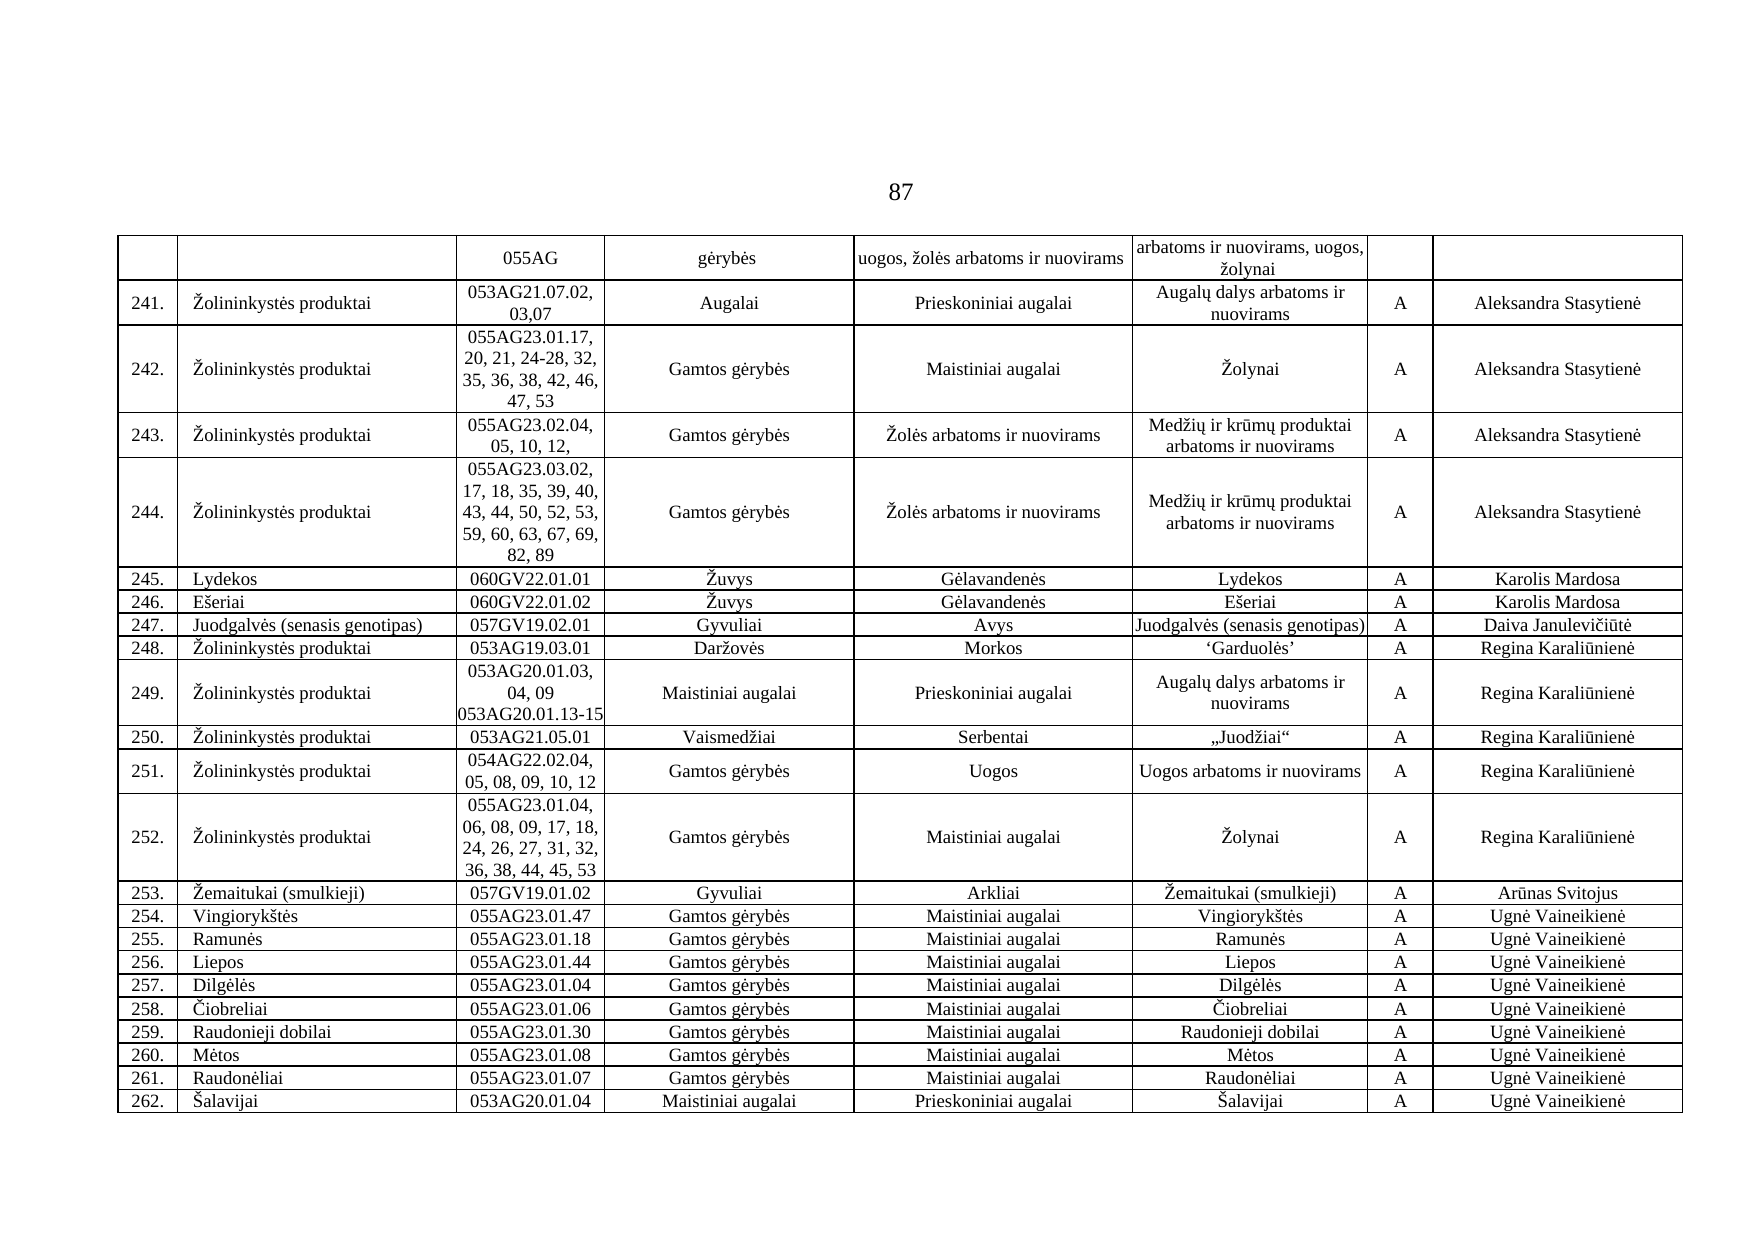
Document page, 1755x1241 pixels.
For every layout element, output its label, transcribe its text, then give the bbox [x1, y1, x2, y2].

table_cell 255. [119, 928, 177, 950]
table_cell Liepos [178, 951, 456, 973]
table_cell 055AG23.01.06 [457, 998, 604, 1019]
table_cell 055AG23.01.04, 06, 08, 09, 17, 18, 24, 26, 27, 31, 32, 36, 38, 44, 45, 53 [457, 794, 604, 880]
table_cell Ugnė Vaineikienė [1434, 1021, 1682, 1042]
table_cell Dilgėlės [178, 975, 456, 996]
table_cell Žolininkystės produktai [178, 326, 456, 412]
table_cell Prieskoniniai augalai [855, 660, 1132, 725]
table_cell Maistiniai augalai [855, 1067, 1132, 1088]
table_cell 251. [119, 750, 177, 792]
table_cell Dilgėlės [1133, 975, 1367, 996]
table_cell Serbentai [855, 726, 1132, 748]
table_cell Gamtos gėrybės [605, 975, 853, 996]
table_cell 053AG21.05.01 [457, 726, 604, 748]
table_cell Gėlavandenės [855, 591, 1132, 612]
table_cell 253. [119, 882, 177, 903]
table_cell Maistiniai augalai [855, 905, 1132, 927]
table_cell Gamtos gėrybės [605, 951, 853, 973]
table_cell Maistiniai augalai [855, 1044, 1132, 1065]
table_cell Ešeriai [178, 591, 456, 612]
table_cell Mėtos [178, 1044, 456, 1065]
table_cell 053AG19.03.01 [457, 637, 604, 658]
table_cell Lydekos [1133, 568, 1367, 589]
table_cell Žuvys [605, 591, 853, 612]
table_cell Ugnė Vaineikienė [1434, 998, 1682, 1019]
table_cell Gamtos gėrybės [605, 326, 853, 412]
table_cell 243. [119, 413, 177, 457]
table_cell Augalų dalys arbatoms ir nuovirams [1133, 281, 1367, 324]
table_cell 261. [119, 1067, 177, 1088]
table_cell Prieskoniniai augalai [855, 281, 1132, 324]
table_cell ‘Garduolės’ [1133, 637, 1367, 658]
table_cell Raudonėliai [1133, 1067, 1367, 1088]
table_cell Karolis Mardosa [1434, 568, 1682, 589]
table_cell A [1368, 591, 1432, 612]
table_cell A [1368, 413, 1432, 457]
table_cell A [1368, 281, 1432, 324]
table_cell Gamtos gėrybės [605, 998, 853, 1019]
table_cell [1434, 236, 1682, 279]
table_cell Žolynai [1133, 794, 1367, 880]
table_cell Karolis Mardosa [1434, 591, 1682, 612]
table_cell Maistiniai augalai [855, 975, 1132, 996]
table_cell Regina Karaliūnienė [1434, 794, 1682, 880]
table_cell 053AG20.01.04 [457, 1090, 604, 1112]
table_cell A [1368, 951, 1432, 973]
table_cell 260. [119, 1044, 177, 1065]
table_cell Vingiorykštės [178, 905, 456, 927]
table_cell A [1368, 975, 1432, 996]
table_cell Medžių ir krūmų produktai arbatoms ir nuovirams [1133, 413, 1367, 457]
table_cell Žuvys [605, 568, 853, 589]
table_cell 055AG23.01.30 [457, 1021, 604, 1042]
table_cell 055AG23.01.07 [457, 1067, 604, 1088]
table_cell Aleksandra Stasytienė [1434, 326, 1682, 412]
table_cell Vaismedžiai [605, 726, 853, 748]
table_cell Maistiniai augalai [855, 951, 1132, 973]
table_cell Ešeriai [1133, 591, 1367, 612]
table_cell 262. [119, 1090, 177, 1112]
table_cell Maistiniai augalai [855, 794, 1132, 880]
table_cell Gamtos gėrybės [605, 1021, 853, 1042]
table_cell Uogos arbatoms ir nuovirams [1133, 750, 1367, 792]
table_cell Šalavijai [1133, 1090, 1367, 1112]
table_cell 055AG [457, 236, 604, 279]
table_cell Daiva Janulevičiūtė [1434, 614, 1682, 635]
table_cell A [1368, 905, 1432, 927]
table_cell Aleksandra Stasytienė [1434, 413, 1682, 457]
table_cell A [1368, 1021, 1432, 1042]
table_cell arbatoms ir nuovirams, uogos, žolynai [1133, 236, 1367, 279]
table_cell 057GV19.02.01 [457, 614, 604, 635]
table_cell Raudonieji dobilai [1133, 1021, 1367, 1042]
table_cell Ugnė Vaineikienė [1434, 905, 1682, 927]
table_cell 055AG23.01.44 [457, 951, 604, 973]
table_cell Ugnė Vaineikienė [1434, 975, 1682, 996]
table_cell Daržovės [605, 637, 853, 658]
table_cell A [1368, 998, 1432, 1019]
table_cell 057GV19.01.02 [457, 882, 604, 903]
table_cell Šalavijai [178, 1090, 456, 1112]
table_cell 249. [119, 660, 177, 725]
table_cell Gamtos gėrybės [605, 1044, 853, 1065]
table_cell Maistiniai augalai [605, 1090, 853, 1112]
table_cell Arkliai [855, 882, 1132, 903]
table_cell Maistiniai augalai [855, 998, 1132, 1019]
table_cell uogos, žolės arbatoms ir nuovirams [855, 236, 1132, 279]
table_cell Regina Karaliūnienė [1434, 726, 1682, 748]
table_cell Gėlavandenės [855, 568, 1132, 589]
table_cell A [1368, 614, 1432, 635]
table_cell Žolininkystės produktai [178, 281, 456, 324]
table_cell Ugnė Vaineikienė [1434, 1044, 1682, 1065]
table_cell Čiobreliai [178, 998, 456, 1019]
table_cell Žolininkystės produktai [178, 660, 456, 725]
table_cell A [1368, 726, 1432, 748]
table_cell Maistiniai augalai [855, 326, 1132, 412]
table_cell A [1368, 750, 1432, 792]
table_cell [1368, 236, 1432, 279]
table_cell A [1368, 637, 1432, 658]
table_cell 055AG23.02.04, 05, 10, 12, [457, 413, 604, 457]
table_cell Žolininkystės produktai [178, 794, 456, 880]
table_cell Arūnas Svitojus [1434, 882, 1682, 903]
table_cell Raudonieji dobilai [178, 1021, 456, 1042]
table_cell Regina Karaliūnienė [1434, 660, 1682, 725]
table_cell Gamtos gėrybės [605, 413, 853, 457]
table_cell Ugnė Vaineikienė [1434, 1067, 1682, 1088]
table_cell 245. [119, 568, 177, 589]
table_cell 257. [119, 975, 177, 996]
table_cell Raudonėliai [178, 1067, 456, 1088]
table_cell Žolininkystės produktai [178, 637, 456, 658]
table_cell Uogos [855, 750, 1132, 792]
table_cell Gyvuliai [605, 614, 853, 635]
table_cell 247. [119, 614, 177, 635]
table_cell Ugnė Vaineikienė [1434, 951, 1682, 973]
table_cell A [1368, 660, 1432, 725]
table_cell 254. [119, 905, 177, 927]
table_cell 244. [119, 458, 177, 566]
table_cell 256. [119, 951, 177, 973]
table_cell Gyvuliai [605, 882, 853, 903]
table_cell 054AG22.02.04, 05, 08, 09, 10, 12 [457, 750, 604, 792]
table_cell 060GV22.01.02 [457, 591, 604, 612]
table_cell 055AG23.01.04 [457, 975, 604, 996]
table_cell 055AG23.01.17, 20, 21, 24-28, 32, 35, 36, 38, 42, 46, 47, 53 [457, 326, 604, 412]
table_cell Mėtos [1133, 1044, 1367, 1065]
table_cell Maistiniai augalai [605, 660, 853, 725]
table_cell Morkos [855, 637, 1132, 658]
table_cell Augalai [605, 281, 853, 324]
table_cell „Juodžiai“ [1133, 726, 1367, 748]
table_cell Gamtos gėrybės [605, 928, 853, 950]
table_cell Ramunės [178, 928, 456, 950]
table_cell Gamtos gėrybės [605, 794, 853, 880]
table_cell Maistiniai augalai [855, 1021, 1132, 1042]
table_cell Gamtos gėrybės [605, 905, 853, 927]
table_cell Gamtos gėrybės [605, 750, 853, 792]
table_cell A [1368, 568, 1432, 589]
table_cell Gamtos gėrybės [605, 1067, 853, 1088]
table_cell 055AG23.01.18 [457, 928, 604, 950]
table_cell Žolininkystės produktai [178, 458, 456, 566]
table_cell Regina Karaliūnienė [1434, 750, 1682, 792]
table_cell 259. [119, 1021, 177, 1042]
table_cell 053AG21.07.02, 03,07 [457, 281, 604, 324]
table_cell Augalų dalys arbatoms ir nuovirams [1133, 660, 1367, 725]
table_cell 248. [119, 637, 177, 658]
table_cell Čiobreliai [1133, 998, 1367, 1019]
table_cell Medžių ir krūmų produktai arbatoms ir nuovirams [1133, 458, 1367, 566]
table_cell 055AG23.03.02, 17, 18, 35, 39, 40, 43, 44, 50, 52, 53, 59, 60, 63, 67, 69, 82, 89 [457, 458, 604, 566]
table_cell 252. [119, 794, 177, 880]
table_cell A [1368, 928, 1432, 950]
table_cell 060GV22.01.01 [457, 568, 604, 589]
table_cell A [1368, 794, 1432, 880]
table_cell 246. [119, 591, 177, 612]
table_cell Juodgalvės (senasis genotipas) [1133, 614, 1367, 635]
table_cell Aleksandra Stasytienė [1434, 281, 1682, 324]
table_cell Liepos [1133, 951, 1367, 973]
table_cell Vingiorykštės [1133, 905, 1367, 927]
table_cell A [1368, 882, 1432, 903]
table_cell Ugnė Vaineikienė [1434, 928, 1682, 950]
table_cell 055AG23.01.47 [457, 905, 604, 927]
table_cell Aleksandra Stasytienė [1434, 458, 1682, 566]
table_cell Žemaitukai (smulkieji) [178, 882, 456, 903]
table_cell A [1368, 326, 1432, 412]
table_cell [119, 236, 177, 279]
table_cell Ramunės [1133, 928, 1367, 950]
table_cell 242. [119, 326, 177, 412]
table_cell A [1368, 1044, 1432, 1065]
table_cell Žolynai [1133, 326, 1367, 412]
table_cell A [1368, 1067, 1432, 1088]
table_cell Avys [855, 614, 1132, 635]
table_cell Žemaitukai (smulkieji) [1133, 882, 1367, 903]
table_cell 241. [119, 281, 177, 324]
table_cell Žolės arbatoms ir nuovirams [855, 413, 1132, 457]
table_cell Lydekos [178, 568, 456, 589]
table_cell Regina Karaliūnienė [1434, 637, 1682, 658]
table_cell Prieskoniniai augalai [855, 1090, 1132, 1112]
table_cell A [1368, 1090, 1432, 1112]
table_cell 258. [119, 998, 177, 1019]
table_cell Ugnė Vaineikienė [1434, 1090, 1682, 1112]
table_cell 250. [119, 726, 177, 748]
table_cell Žolininkystės produktai [178, 413, 456, 457]
table_cell Maistiniai augalai [855, 928, 1132, 950]
table_cell 053AG20.01.03, 04, 09 053AG20.01.13-15 [457, 660, 604, 725]
table_cell Juodgalvės (senasis genotipas) [178, 614, 456, 635]
table_cell Žolininkystės produktai [178, 750, 456, 792]
table_cell 055AG23.01.08 [457, 1044, 604, 1065]
table_cell gėrybės [605, 236, 853, 279]
table_cell Gamtos gėrybės [605, 458, 853, 566]
table_cell Žolininkystės produktai [178, 726, 456, 748]
table_cell Žolės arbatoms ir nuovirams [855, 458, 1132, 566]
table_cell [178, 236, 456, 279]
table_cell A [1368, 458, 1432, 566]
